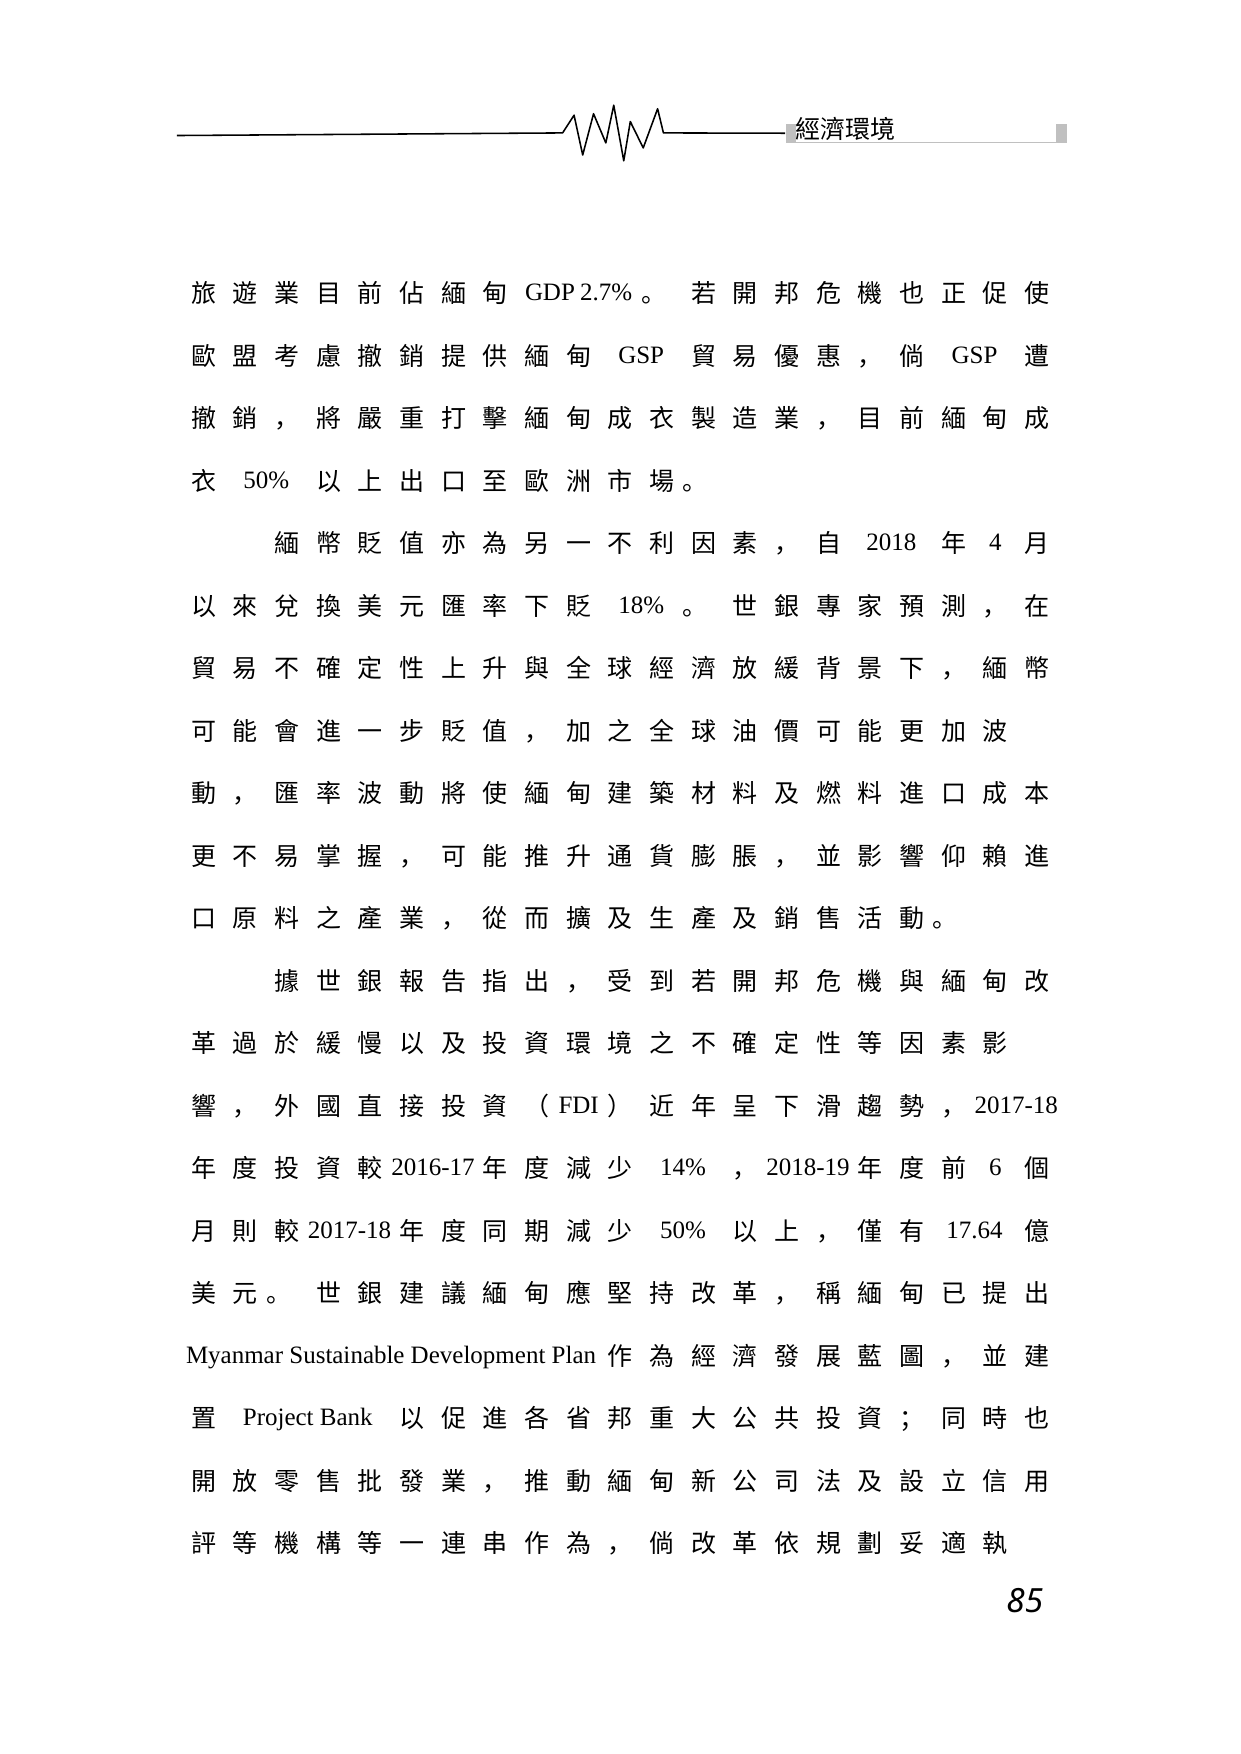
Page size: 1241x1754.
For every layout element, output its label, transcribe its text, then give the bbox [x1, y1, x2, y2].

text 緬幣貶值亦為另一不利因素，自2018年4月以來兌換美元匯率下貶18%。世銀專家預測，在貿易不確定性上升與全球經濟放緩背景下，緬幣可能會進一步貶值，加之全球油價可能更加波動，匯率波動將使緬甸建築材料及燃料進口成本更不易掌握，可能推升通貨膨脹，並影響仰賴進口原料之產業，從而擴及生產及銷售活動。 [183, 500, 1058, 938]
text 據世銀報告指出，受到若開邦危機與緬甸改革過於緩慢以及投資環境之不確定性等因素影響，外國直接投資（FDI）近年呈下滑趨勢，2017-18年度投資較2016-17年度減少14%，2018-19年度前6個月則較2017-18年度同期減少50%以上，僅有17.64億美元。世銀建議緬甸應堅持改革，稱緬甸已提出Myanmar Sustainable Development Plan作為經濟發展藍圖，並建置Project Bank以促進各省邦重大公共投資；同時也開放零售批發業，推動緬甸新公司法及設立信用評等機構等一連串作為，倘改革依規劃妥適執 [183, 938, 1058, 1563]
text 旅遊業目前佔緬甸GDP 2.7%。若開邦危機也正促使歐盟考慮撤銷提供緬甸GSP貿易優惠，倘GSP遭撤銷，將嚴重打擊緬甸成衣製造業，目前緬甸成衣50%以上出口至歐洲市場。 [183, 250, 1058, 500]
